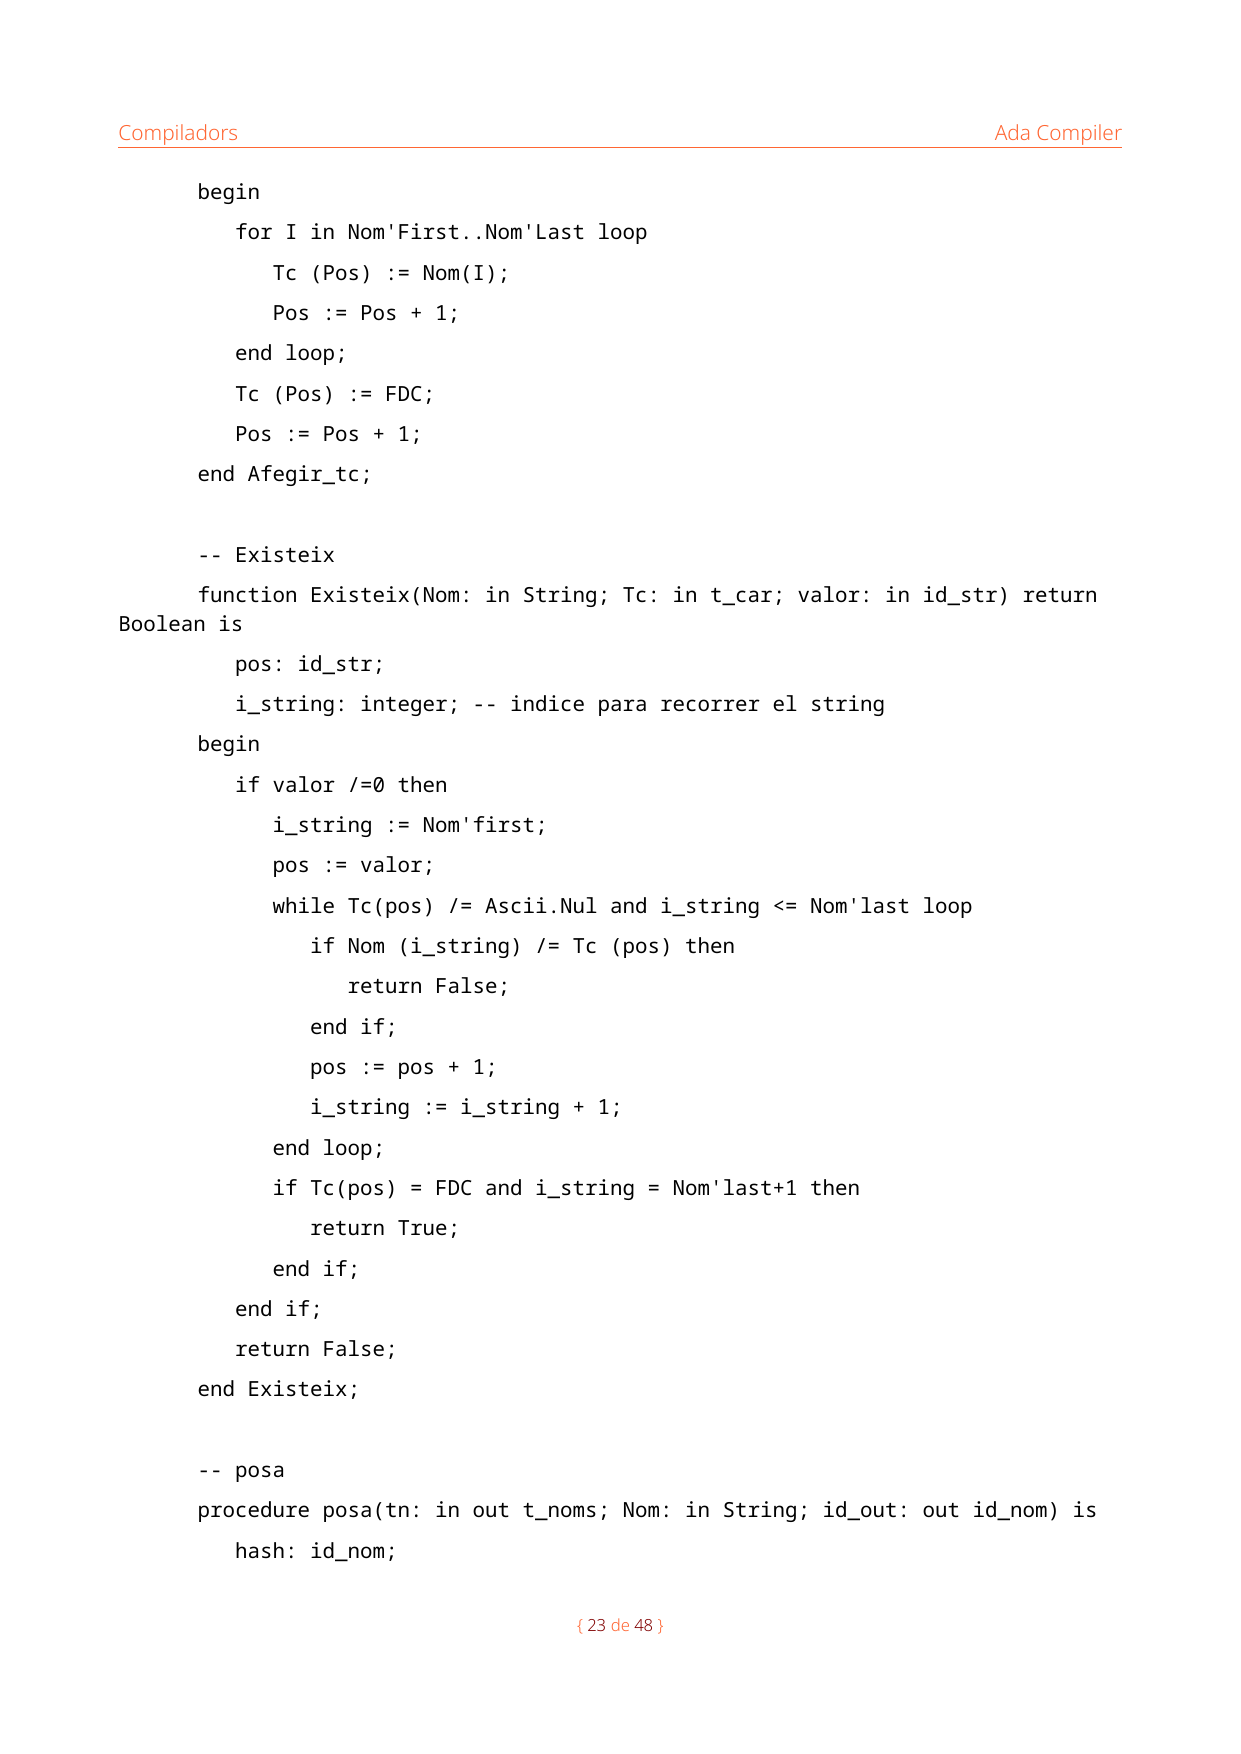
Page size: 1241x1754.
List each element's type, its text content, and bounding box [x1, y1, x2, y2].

text if valor /=0 then [118, 770, 1122, 798]
text begin [118, 729, 1122, 758]
text pos := valor; [118, 851, 1122, 879]
text if Nom (i_string) /= Tc (pos) then [118, 931, 1122, 959]
text i_string: integer; -- indice para recorrer el string [118, 689, 1122, 718]
text -- posa [118, 1455, 1122, 1484]
text -- Existeix [118, 540, 1122, 568]
text function Existeix(Nom: in String; Tc: in t_car; valor: in id_str) return Boolean is [118, 580, 1122, 637]
text Tc (Pos) := Nom(I); [118, 258, 1122, 286]
text for I in Nom'First..Nom'Last loop [118, 217, 1122, 246]
text procedure posa(tn: in out t_noms; Nom: in String; id_out: out id_nom) is [118, 1496, 1122, 1524]
text begin [118, 177, 1122, 206]
text while Tc(pos) /= Ascii.Nul and i_string <= Nom'last loop [118, 891, 1122, 919]
text Pos := Pos + 1; [118, 298, 1122, 326]
text return False; [118, 1334, 1122, 1363]
text end Afegir_tc; [118, 459, 1122, 488]
text end if; [118, 1254, 1122, 1282]
text end loop; [118, 1133, 1122, 1161]
text i_string := i_string + 1; [118, 1092, 1122, 1121]
text return True; [118, 1213, 1122, 1242]
text return False; [118, 971, 1122, 1000]
text end loop; [118, 338, 1122, 367]
text i_string := Nom'first; [118, 810, 1122, 839]
text if Tc(pos) = FDC and i_string = Nom'last+1 then [118, 1173, 1122, 1201]
text Pos := Pos + 1; [118, 419, 1122, 447]
text end if; [118, 1012, 1122, 1040]
text pos: id_str; [118, 649, 1122, 677]
text end Existeix; [118, 1374, 1122, 1403]
text pos := pos + 1; [118, 1052, 1122, 1081]
text end if; [118, 1294, 1122, 1322]
text hash: id_nom; [118, 1536, 1122, 1564]
text Tc (Pos) := FDC; [118, 379, 1122, 407]
